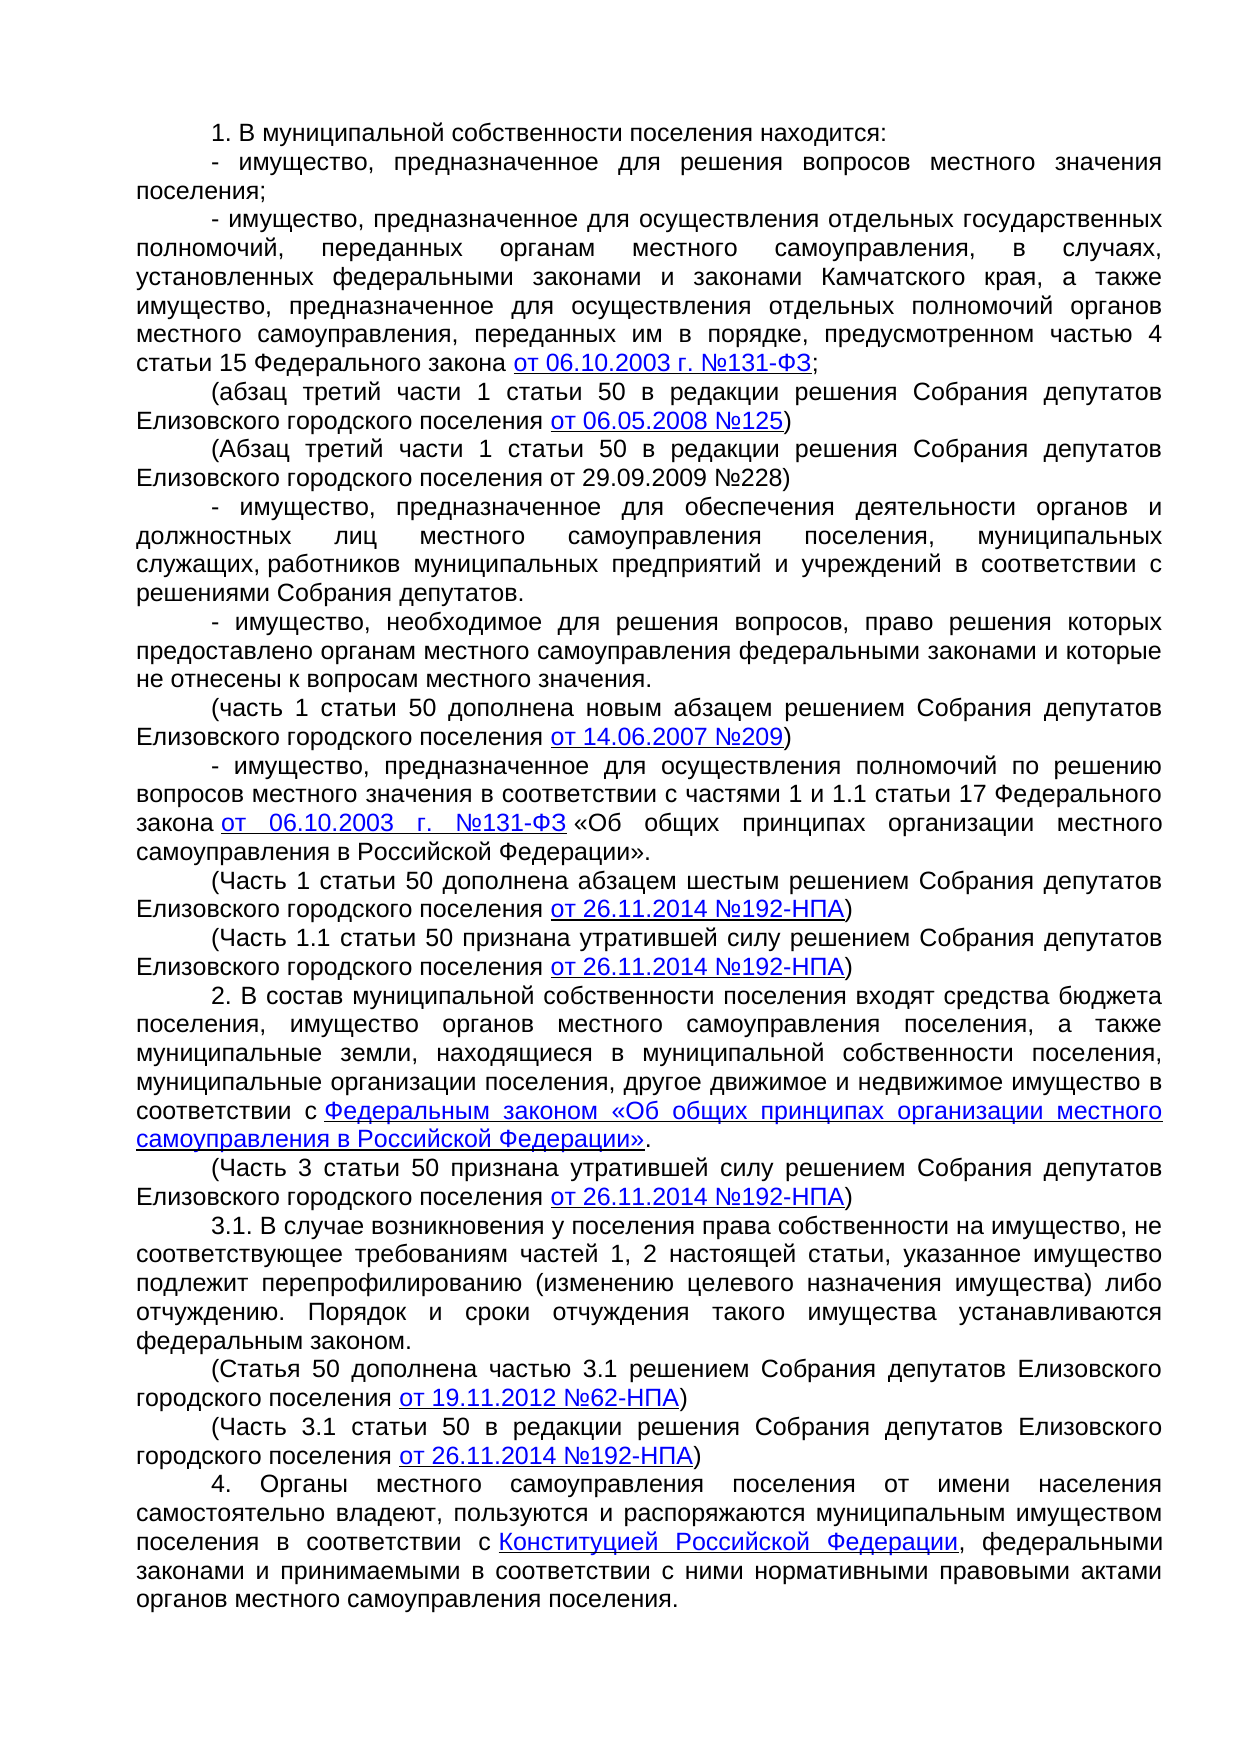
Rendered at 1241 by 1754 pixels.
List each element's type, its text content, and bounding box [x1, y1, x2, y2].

text (Часть 1 статьи 50 дополнена абзацем шестым решением Собрания депутатов Елизовского городского поселения от 26.11.2014 №192-НПА) [136, 866, 1163, 923]
text (Часть 1.1 статьи 50 признана утратившей силу решением Собрания депутатов Елизовского городского поселения от 26.11.2014 №192-НПА) [136, 923, 1163, 981]
text (абзац третий части 1 статьи 50 в редакции решения Собрания депутатов Елизовского городского поселения от 06.05.2008 №125) [136, 377, 1163, 434]
text - имущество, необходимое для решения вопросов, право решения которых предоставлено органам местного самоуправления федеральными законами и которые не отнесены к вопросам местного значения. [136, 607, 1163, 693]
text 2. В состав муниципальной собственности поселения входят средства бюджета поселения, имущество органов местного самоуправления поселения, а также муниципальные земли, находящиеся в муниципальной собственности поселения, муниципальные организации поселения, другое движимое и недвижимое имущество в соответствии с Федеральным законом «Об общих принципах организации местного самоуправления в Российской Федерации». [136, 981, 1163, 1153]
text (Статья 50 дополнена частью 3.1 решением Собрания депутатов Елизовского городского поселения от 19.11.2012 №62-НПА) [136, 1354, 1163, 1412]
text 4. Органы местного самоуправления поселения от имени населения самостоятельно владеют, пользуются и распоряжаются муниципальным имуществом поселения в соответствии с Конституцией Российской Федерации, федеральными законами и принимаемыми в соответствии с ними нормативными правовыми актами органов местного самоуправления поселения. [136, 1469, 1163, 1613]
text - имущество, предназначенное для осуществления отдельных государственных полномочий, переданных органам местного самоуправления, в случаях, установленных федеральными законами и законами Камчатского края, а также имущество, предназначенное для осуществления отдельных полномочий органов местного самоуправления, переданных им в порядке, предусмотренном частью 4 статьи 15 Федерального закона от 06.10.2003 г. №131-ФЗ; [136, 204, 1163, 377]
text 1. В муниципальной собственности поселения находится: [136, 118, 1163, 147]
text (Часть 3 статьи 50 признана утратившей силу решением Собрания депутатов Елизовского городского поселения от 26.11.2014 №192-НПА) [136, 1153, 1163, 1211]
text 3.1. В случае возникновения у поселения права собственности на имущество, не соответствующее требованиям частей 1, 2 настоящей статьи, указанное имущество подлежит перепрофилированию (изменению целевого назначения имущества) либо отчуждению. Порядок и сроки отчуждения такого имущества устанавливаются федеральным законом. [136, 1211, 1163, 1354]
text (часть 1 статьи 50 дополнена новым абзацем решением Собрания депутатов Елизовского городского поселения от 14.06.2007 №209) [136, 693, 1163, 751]
text - имущество, предназначенное для осуществления полномочий по решению вопросов местного значения в соответствии с частями 1 и 1.1 статьи 17 Федерального закона от 06.10.2003 г. №131-ФЗ «Об общих принципах организации местного самоуправления в Российской Федерации». [136, 751, 1163, 866]
text - имущество, предназначенное для обеспечения деятельности органов и должностных лиц местного самоуправления поселения, муниципальных служащих, работников муниципальных предприятий и учреждений в соответствии с решениями Собрания депутатов. [136, 492, 1163, 607]
text (Часть 3.1 статьи 50 в редакции решения Собрания депутатов Елизовского городского поселения от 26.11.2014 №192-НПА) [136, 1412, 1163, 1469]
text - имущество, предназначенное для решения вопросов местного значения поселения; [136, 147, 1163, 204]
text (Абзац третий части 1 статьи 50 в редакции решения Собрания депутатов Елизовского городского поселения от 29.09.2009 №228) [136, 434, 1163, 492]
